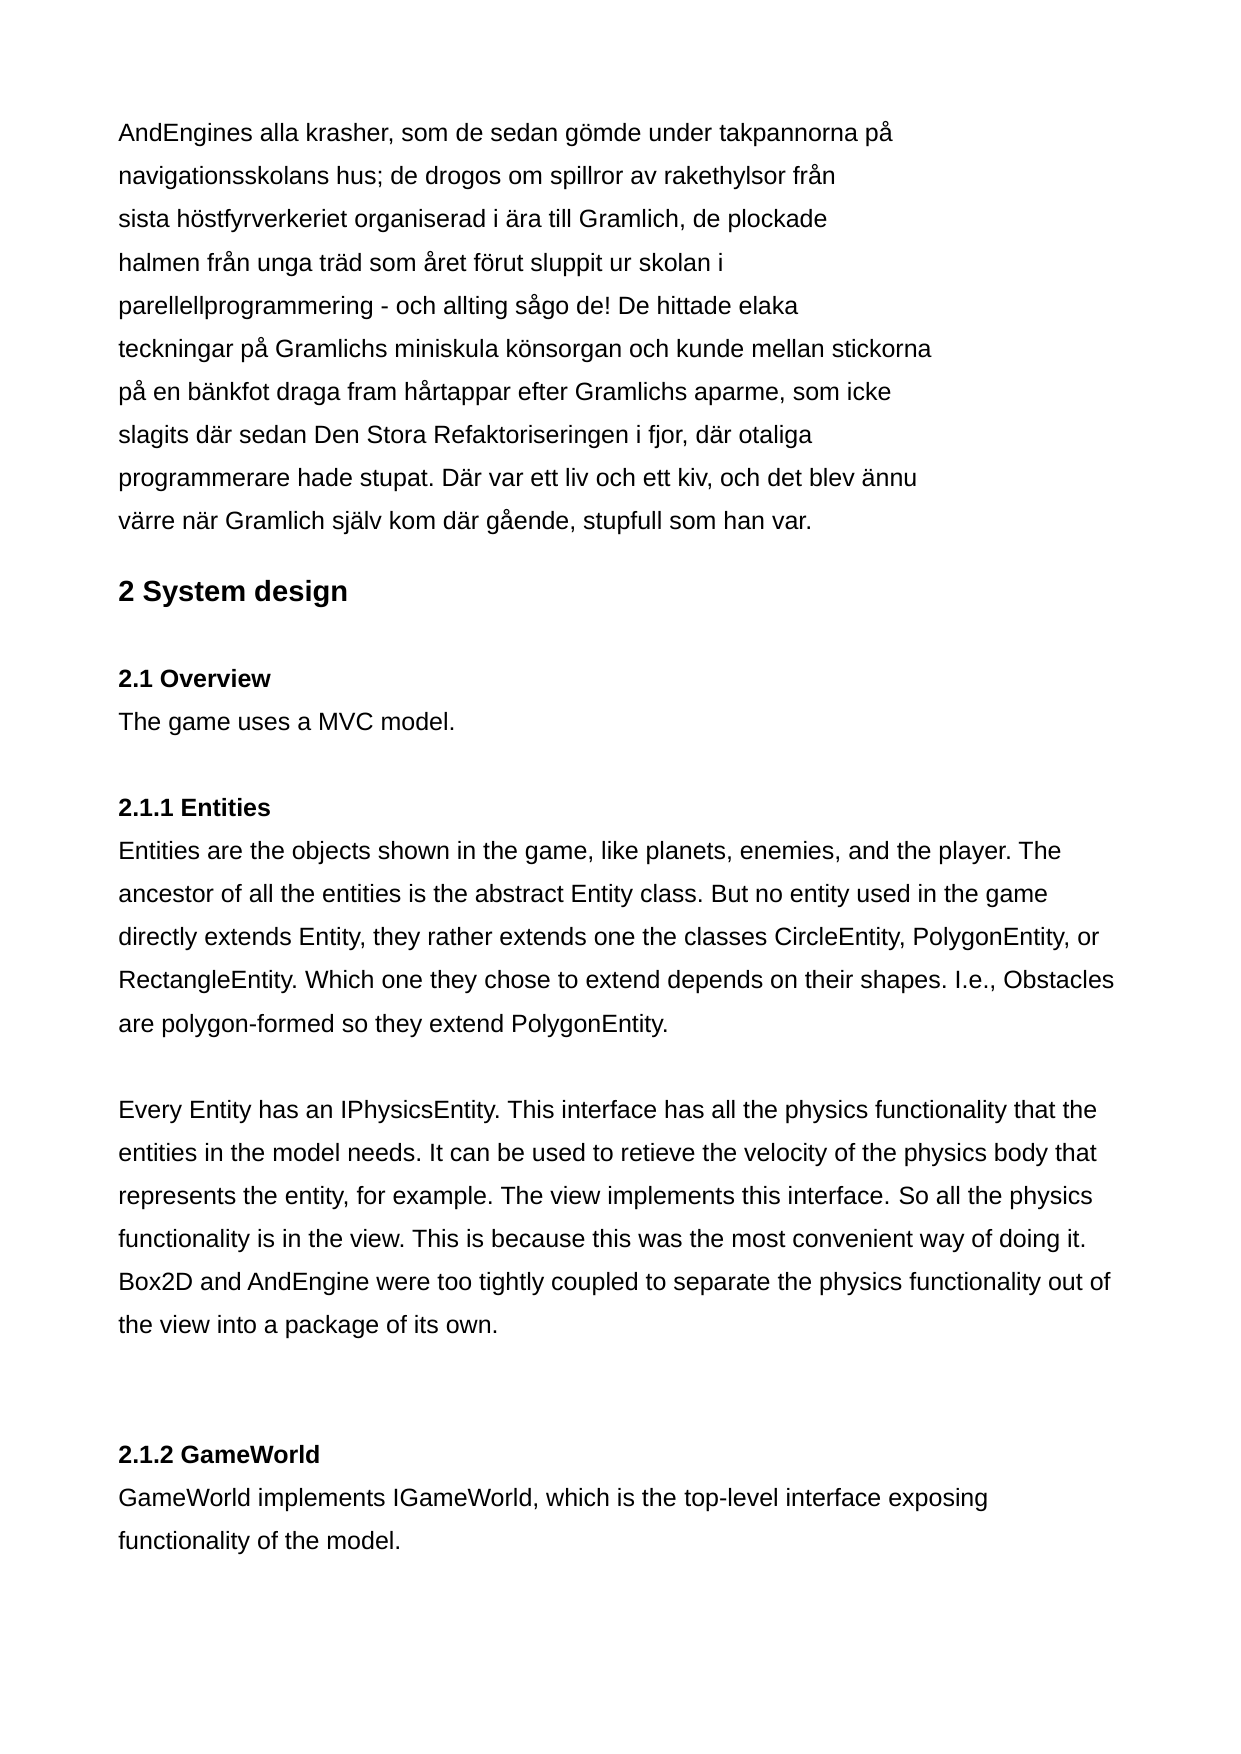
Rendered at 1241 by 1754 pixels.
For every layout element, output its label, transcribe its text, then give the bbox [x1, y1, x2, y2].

text slagits där sedan Den Stora Refaktoriseringen i fjor, där otaliga [118, 420, 1122, 449]
text 2.1 Overview [118, 663, 1122, 692]
text 2.1.2 GameWorld [118, 1440, 1122, 1468]
text värre när Gramlich själv kom där gående, stupfull som han var. [118, 506, 1122, 535]
text navigationsskolans hus; de drogos om spillror av rakethylsor från [118, 161, 1122, 190]
text GameWorld implements IGameWorld, which is the top-level interface exposing functionality of the model. [118, 1483, 1122, 1555]
text The game uses a MVC model. [118, 707, 1122, 735]
text halmen från unga träd som året förut sluppit ur skolan i [118, 247, 1122, 276]
text Every Entity has an IPhysicsEntity. This interface has all the physics functionality that the entities in the model needs. It can be used to retieve the velocity of the physics body that represents the entity, for example. The view implements this interface. So all the physics functionality is in the view. This is because this was the most convenient way of doing it. Box2D and AndEngine were too tightly coupled to separate the physics functionality out of the view into a package of its own. [118, 1095, 1122, 1339]
text parellellprogrammering - och allting sågo de! De hittade elaka [118, 291, 1122, 319]
text 2.1.1 Entities [118, 793, 1122, 822]
text Entities are the objects shown in the game, like planets, enemies, and the player. The ancestor of all the entities is the abstract Entity class. But no entity used in the game directly extends Entity, they rather extends one the classes CircleEntity, PolygonEntity, or RectangleEntity. Which one they chose to extend depends on their shapes. I.e., Obstacles are polygon-formed so they extend PolygonEntity. [118, 836, 1122, 1037]
text programmerare hade stupat. Där var ett liv och ett kiv, och det blev ännu [118, 463, 1122, 492]
text AndEngines alla krasher, som de sedan gömde under takpannorna på [118, 118, 1122, 147]
text sista höstfyrverkeriet organiserad i ära till Gramlich, de plockade [118, 204, 1122, 233]
text teckningar på Gramlichs miniskula könsorgan och kunde mellan stickorna [118, 334, 1122, 362]
text på en bänkfot draga fram hårtappar efter Gramlichs aparme, som icke [118, 377, 1122, 406]
subtitle 2 System design [118, 574, 1122, 608]
